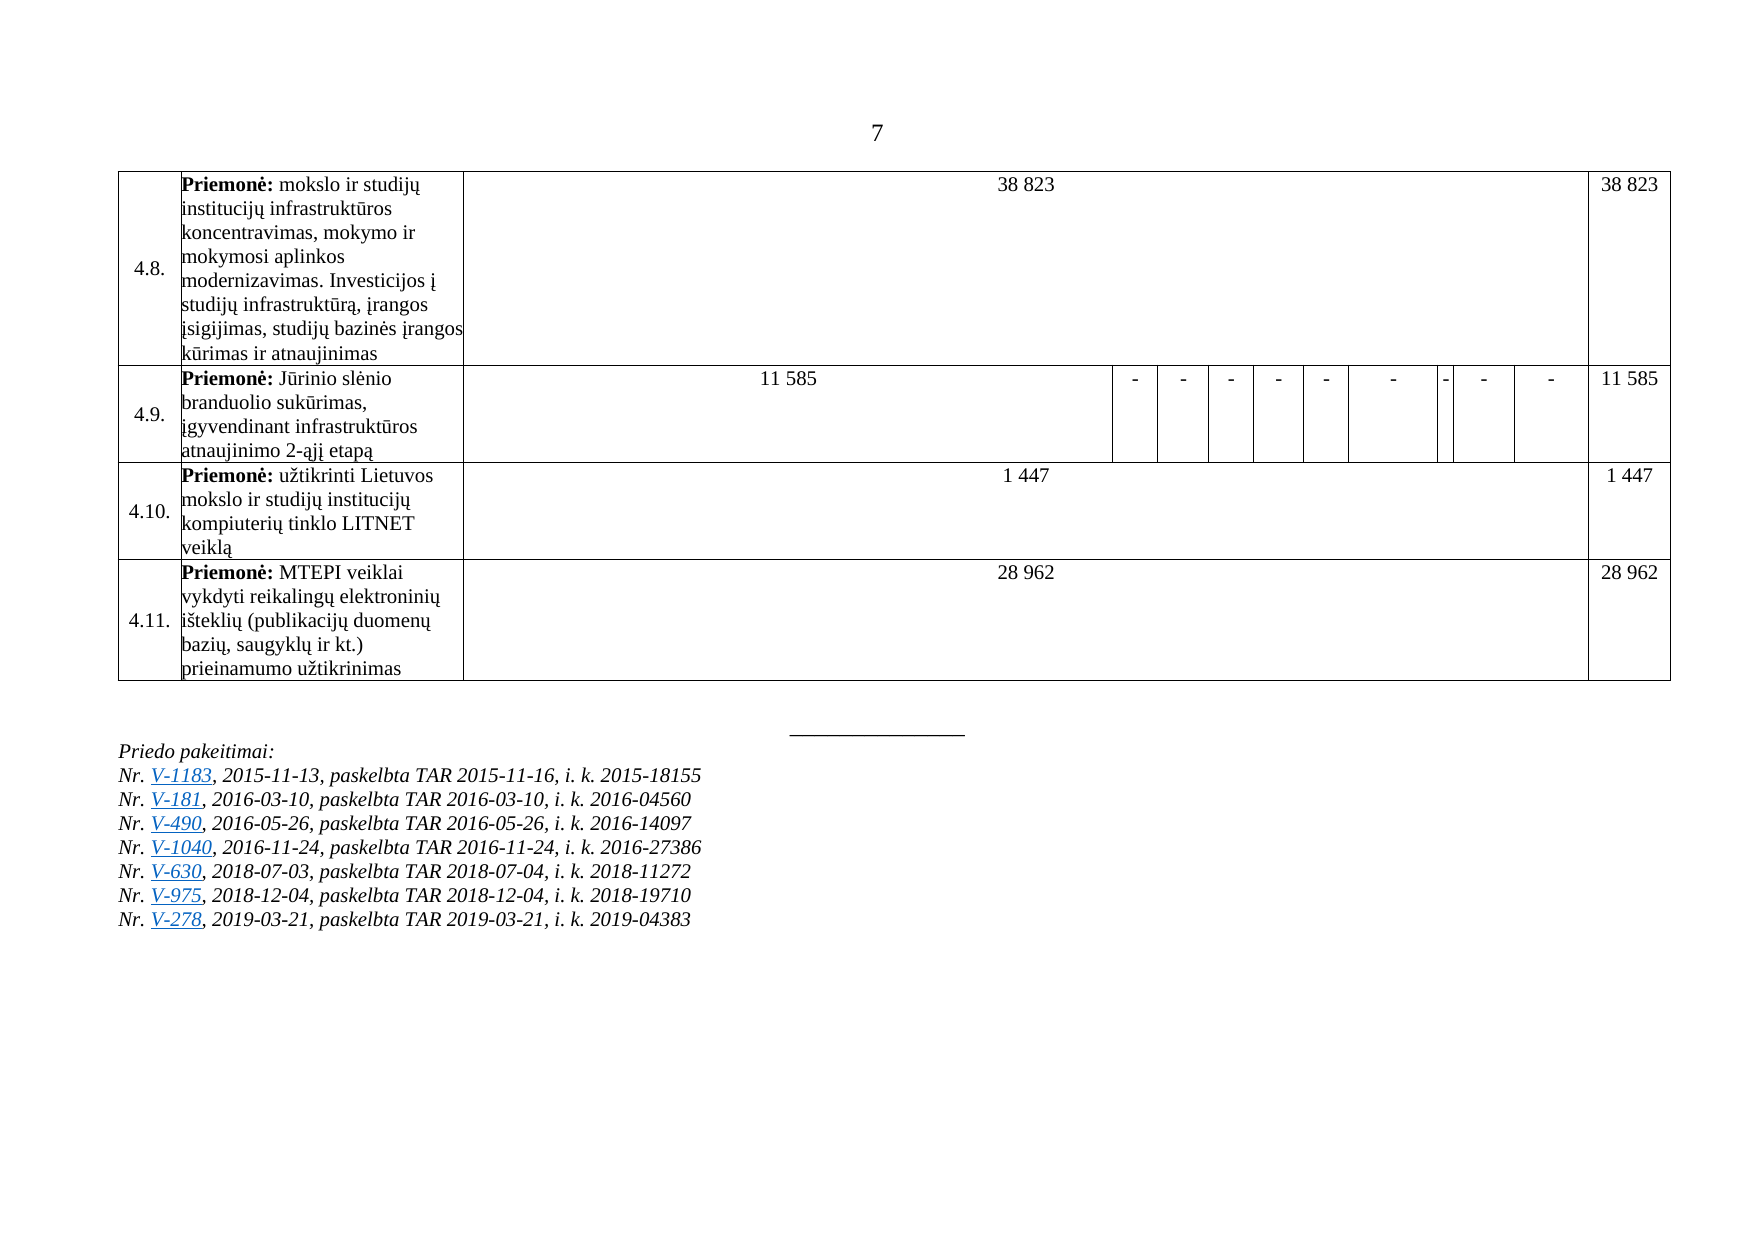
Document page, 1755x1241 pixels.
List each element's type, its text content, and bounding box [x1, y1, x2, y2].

text ______________ [118, 710, 1636, 739]
text Nr. V-181, 2016-03-10, paskelbta TAR 2016-03-10, i. k. 2016-04560 [118, 787, 1636, 811]
table_cell 4.8. [119, 172, 181, 364]
text Priedo pakeitimai: [118, 739, 1636, 763]
table_cell 11 585 [464, 366, 1112, 462]
table_cell - [1438, 366, 1453, 462]
table_cell - [1158, 366, 1208, 462]
text Nr. V-1040, 2016-11-24, paskelbta TAR 2016-11-24, i. k. 2016-27386 [118, 835, 1636, 859]
table_cell - [1254, 366, 1303, 462]
table_cell Priemonė: užtikrinti Lietuvos mokslo ir studijų institucijų kompiuterių tinklo LITNET veiklą [182, 463, 463, 559]
table_cell Priemonė: mokslo ir studijų institucijų infrastruktūros koncentravimas, mokymo ir mokymosi aplinkos modernizavimas. Investicijos į studijų infrastruktūrą, įrangos įsigijimas, studijų bazinės įrangos kūrimas ir atnaujinimas [182, 172, 463, 364]
table_cell 4.10. [119, 463, 181, 559]
table_cell Priemonė: MTEPI veiklai vykdyti reikalingų elektroninių išteklių (publikacijų duomenų bazių, saugyklų ir kt.) prieinamumo užtikrinimas [182, 560, 463, 680]
table_cell 38 823 [1589, 172, 1670, 364]
text Nr. V-1183, 2015-11-13, paskelbta TAR 2015-11-16, i. k. 2015-18155 [118, 763, 1636, 787]
table_cell - [1349, 366, 1437, 462]
table_cell 1 447 [464, 463, 1588, 559]
table_cell 1 447 [1589, 463, 1670, 559]
table_cell - [1113, 366, 1157, 462]
table_cell 38 823 [464, 172, 1588, 364]
text Nr. V-630, 2018-07-03, paskelbta TAR 2018-07-04, i. k. 2018-11272 [118, 859, 1636, 883]
table_cell - [1454, 366, 1514, 462]
text Nr. V-490, 2016-05-26, paskelbta TAR 2016-05-26, i. k. 2016-14097 [118, 811, 1636, 835]
table_cell - [1515, 366, 1588, 462]
table_cell 4.11. [119, 560, 181, 680]
text Nr. V-975, 2018-12-04, paskelbta TAR 2018-12-04, i. k. 2018-19710 [118, 883, 1636, 907]
table_cell 4.9. [119, 366, 181, 462]
table_cell - [1304, 366, 1348, 462]
table_cell Priemonė: Jūrinio slėnio branduolio sukūrimas, įgyvendinant infrastruktūros atnaujinimo 2-ąjį etapą [182, 366, 463, 462]
table_cell 28 962 [1589, 560, 1670, 680]
table_cell 28 962 [464, 560, 1588, 680]
text Nr. V-278, 2019-03-21, paskelbta TAR 2019-03-21, i. k. 2019-04383 [118, 907, 1636, 931]
table_cell 11 585 [1589, 366, 1670, 462]
table_cell - [1209, 366, 1253, 462]
